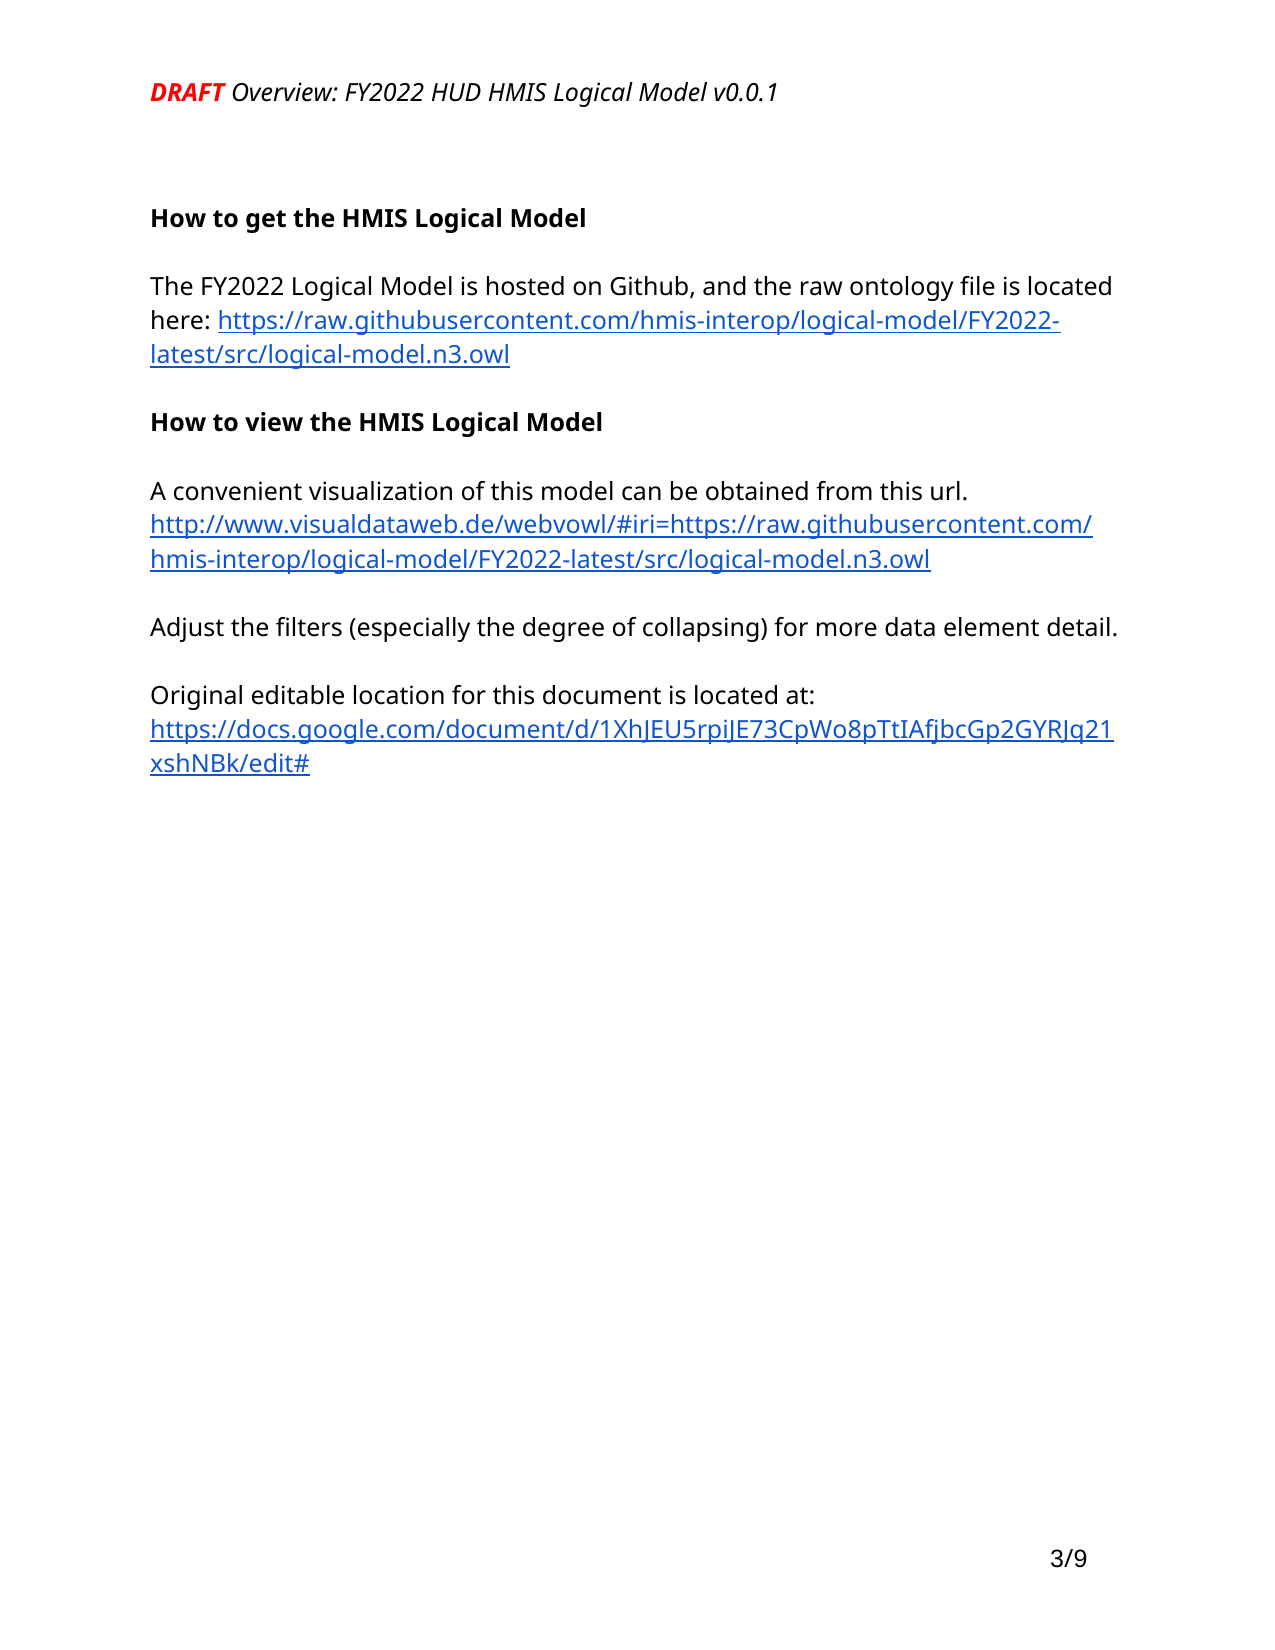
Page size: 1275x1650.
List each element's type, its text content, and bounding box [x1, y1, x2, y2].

text The FY2022 Logical Model is hosted on Github, and the raw ontology file is located here: https://raw.githubusercontent.com/hmis-interop/logical-model/FY2022-latest/src/logical-model.n3.owl [150, 269, 1125, 371]
subtitle How to get the HMIS Logical Model [150, 201, 1125, 235]
text Adjust the filters (especially the degree of collapsing) for more data element detail. [150, 609, 1125, 643]
text A convenient visualization of this model can be obtained from this url. [150, 473, 1125, 507]
subtitle How to view the HMIS Logical Model [150, 405, 1125, 439]
text http://www.visualdataweb.de/webvowl/#iri=https://raw.githubusercontent.com/hmis-interop/logical-model/FY2022-latest/src/logical-model.n3.owl [150, 507, 1125, 575]
text Original editable location for this document is located at: https://docs.google.com/document/d/1XhJEU5rpiJE73CpWo8pTtIAfjbcGp2GYRJq21xshNBk/edit# [150, 677, 1125, 780]
